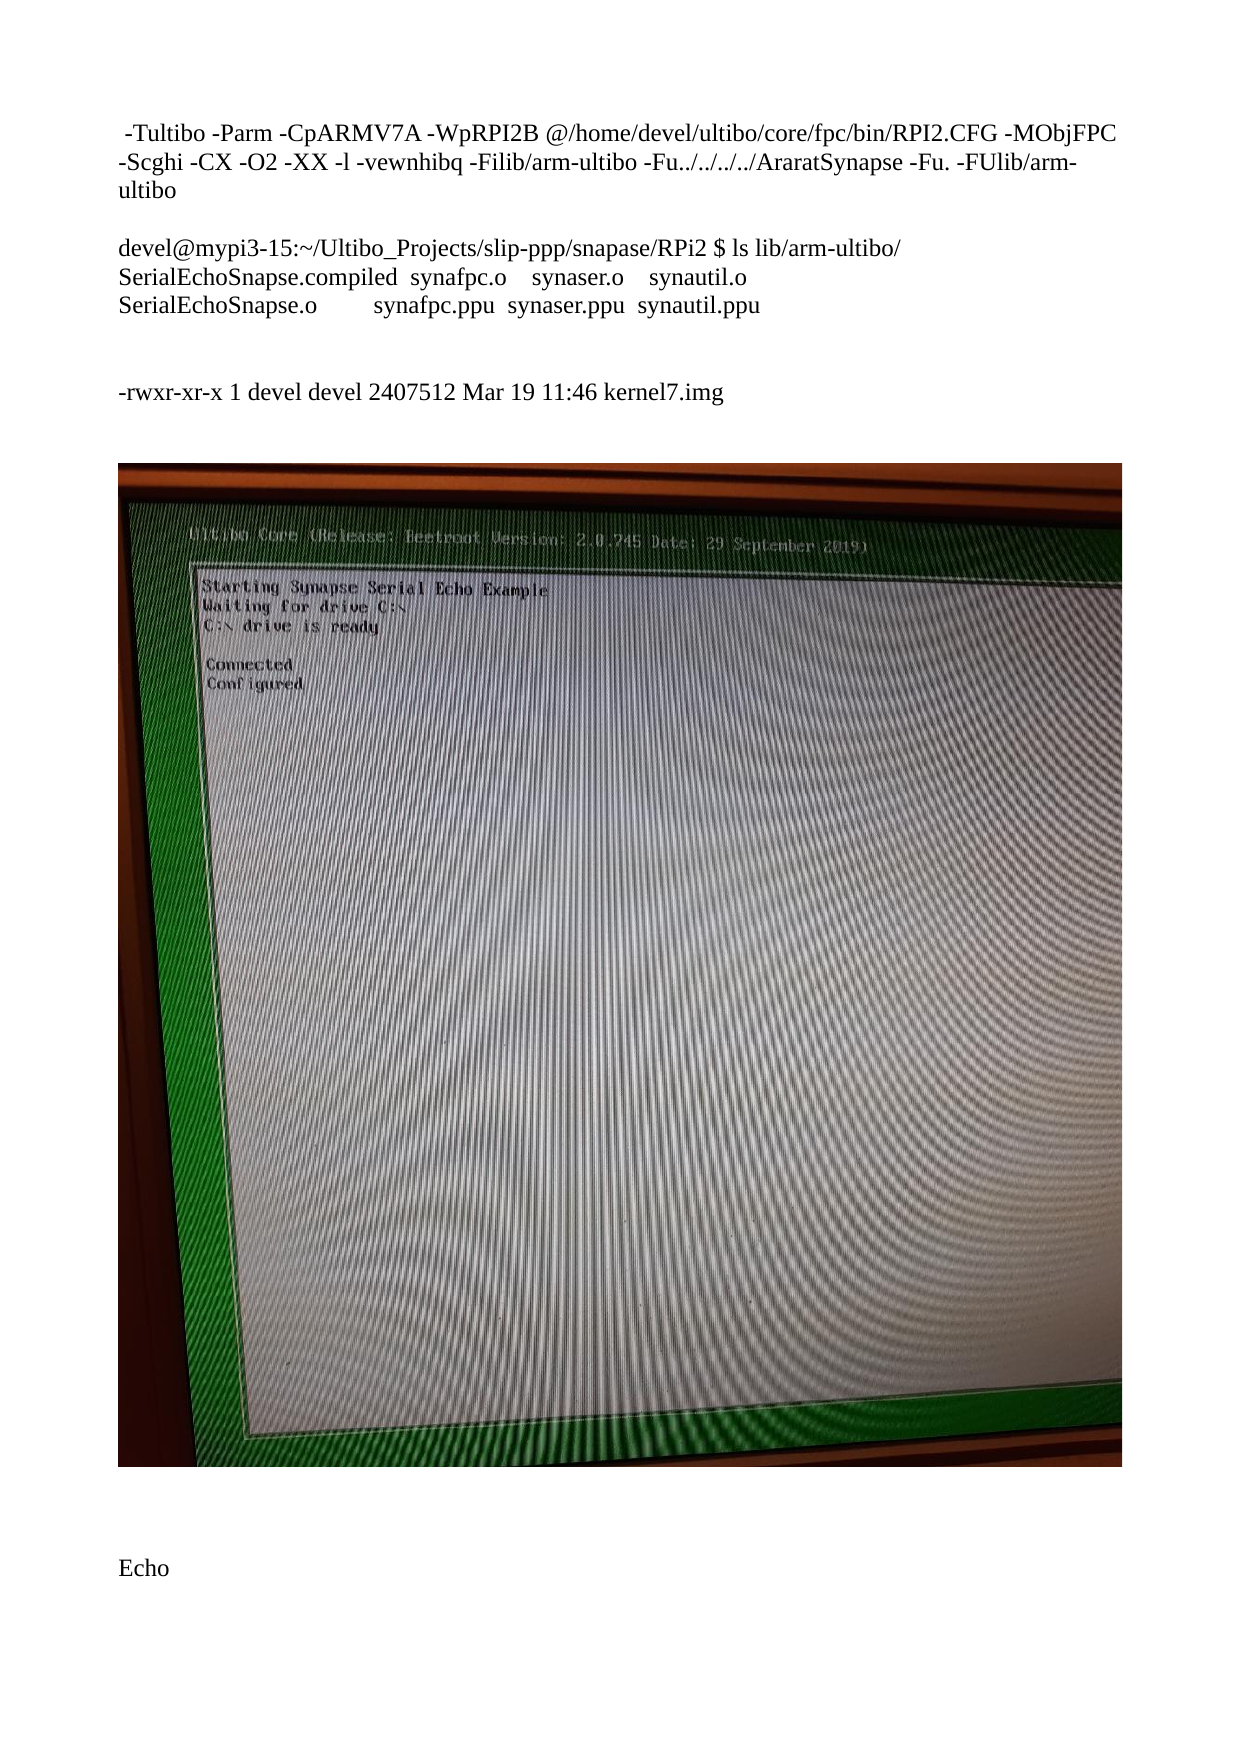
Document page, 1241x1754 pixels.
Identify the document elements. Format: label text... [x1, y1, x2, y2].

text SerialEchoSnapse.compiled synafpc.o synaser.o synautil.o [118, 262, 1122, 291]
text SerialEchoSnapse.o synafpc.ppu synaser.ppu synautil.ppu [118, 291, 1122, 319]
text Echo [118, 1553, 1122, 1582]
text -Tultibo -Parm -CpARMV7A -WpRPI2B @/home/devel/ultibo/core/fpc/bin/RPI2.CFG -MObjFPC -Scghi -CX -O2 -XX -l -vewnhibq -Filib/arm-ultibo -Fu../../../../AraratSynapse -Fu. -FUlib/arm-ultibo [118, 118, 1122, 204]
text devel@mypi3-15:~/Ultibo_Projects/slip-ppp/snapase/RPi2 $ ls lib/arm-ultibo/ [118, 233, 1122, 262]
text -rwxr-xr-x 1 devel devel 2407512 Mar 19 11:46 kernel7.img [118, 377, 1122, 406]
picture [118, 463, 1123, 1467]
